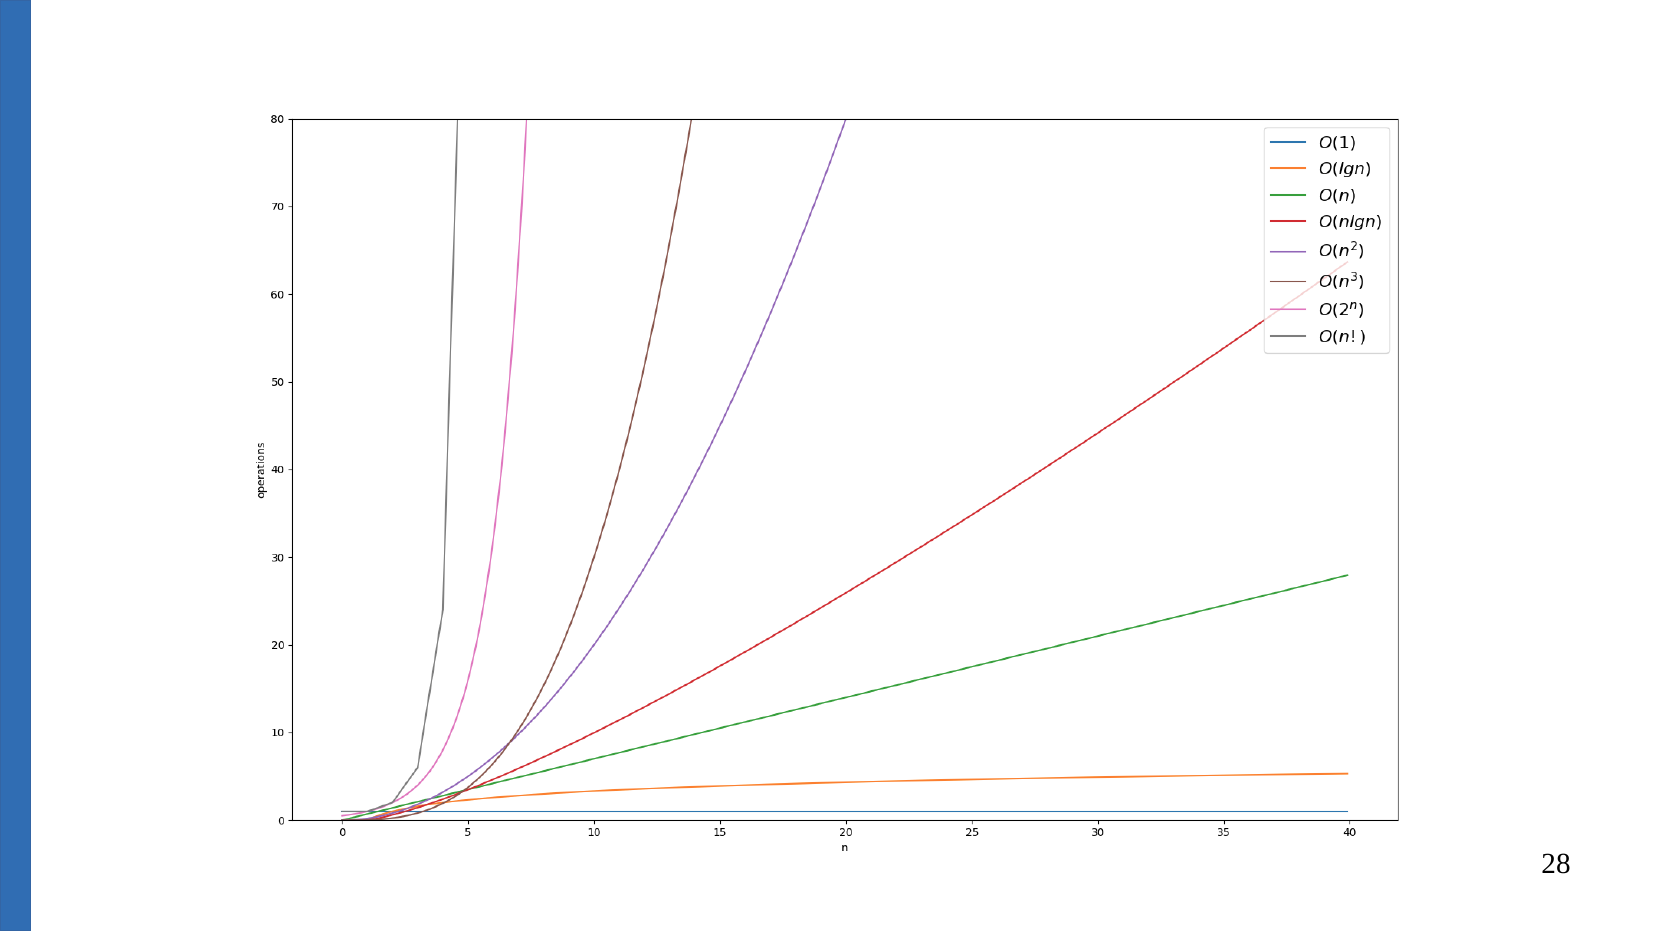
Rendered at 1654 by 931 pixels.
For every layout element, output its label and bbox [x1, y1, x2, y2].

picture [113, 9, 1540, 920]
text_box [0, 0, 31, 931]
